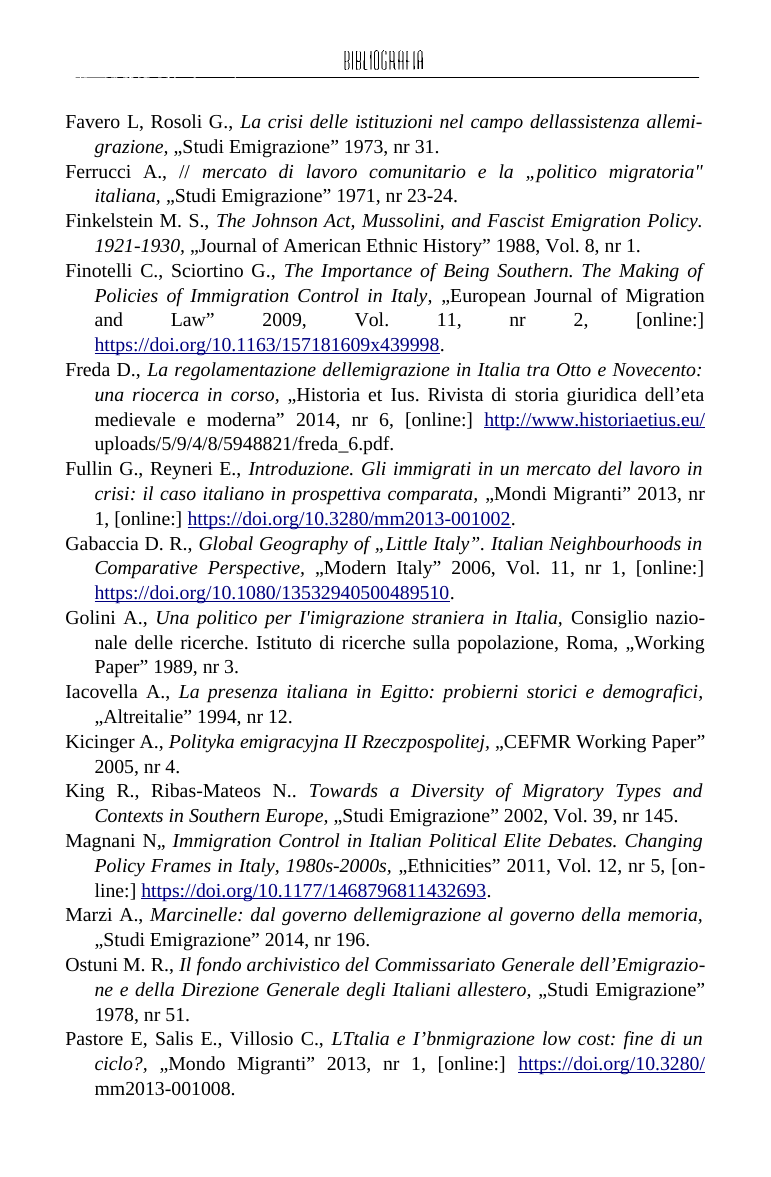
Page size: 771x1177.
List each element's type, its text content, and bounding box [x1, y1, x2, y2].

text Ferrucci A., // mercato di lavoro comunitario e la „politico migratoria" italiana, „Studi Emigrazione” 1971, nr 23-24. [65, 159, 705, 207]
picture [75, 50, 700, 78]
text Freda D., La regolamentazione dellemigrazione in Italia tra Otto e Novecento: una riocerca in corso, „Historia et Ius. Rivista di storia giuridica dell’eta medievale e moderna” 2014, nr 6, [online:] http://www.historiaetius.eu/ uploads/5/9/4/8/5948821/freda_6.pdf. [65, 358, 705, 455]
text Favero L, Rosoli G., La crisi delle istituzioni nel campo dellassistenza allemi- grazione, „Studi Emigrazione” 1973, nr 31. [65, 110, 705, 158]
text Kicinger A., Polityka emigracyjna II Rzeczpospolitej, „CEFMR Working Paper” 2005, nr 4. [65, 730, 705, 777]
text Pastore E, Salis E., Villosio C., LTtalia e I’bnmigrazione low cost: fine di un ciclo?, „Mondo Migranti” 2013, nr 1, [online:] https://doi.org/10.3280/ mm2013-001008. [65, 1027, 705, 1100]
text Finkelstein M. S., The Johnson Act, Mussolini, and Fascist Emigration Policy. 1921-1930, „Journal of American Ethnic History” 1988, Vol. 8, nr 1. [65, 209, 705, 257]
text Gabaccia D. R., Global Geography of „Little Italy”. Italian Neighbourhoods in Comparative Perspective, „Modern Italy” 2006, Vol. 11, nr 1, [online:] https://doi.org/10.1080/13532940500489510. [65, 531, 705, 604]
text Iacovella A., La presenza italiana in Egitto: probierni storici e demografici, „Altreitalie” 1994, nr 12. [65, 680, 705, 728]
text Golini A., Una politico per I'imigrazione straniera in Italia, Consiglio nazio- nale delle ricerche. Istituto di ricerche sulla popolazione, Roma, „Working Paper” 1989, nr 3. [65, 606, 705, 678]
text Ostuni M. R., Il fondo archivistico del Commissariato Generale dell’Emigrazio­ne e della Direzione Generale degli Italiani allestero, „Studi Emigrazione” 1978, nr 51. [65, 953, 705, 1025]
text Magnani N„ Immigration Control in Italian Political Elite Debates. Changing Policy Frames in Italy, 1980s-2000s, „Ethnicities” 2011, Vol. 12, nr 5, [on­line:] https://doi.org/10.1177/1468796811432693. [65, 829, 705, 901]
text Marzi A., Marcinelle: dal governo dellemigrazione al governo della memoria, „Studi Emigrazione” 2014, nr 196. [65, 903, 705, 951]
text Fullin G., Reyneri E., Introduzione. Gli immigrati in un mercato del lavoro in crisi: il caso italiano in prospettiva comparata, „Mondi Migranti” 2013, nr 1, [online:] https://doi.org/10.3280/mm2013-001002. [65, 457, 705, 529]
text Finotelli C., Sciortino G., The Importance of Being Southern. The Making of Poli­cies of Immigration Control in Italy, „European Journal of Migration and Law” 2009, Vol. 11, nr 2, [online:] https://doi.org/10.1163/157181609x439998. [65, 259, 705, 356]
text King R., Ribas-Mateos N.. Towards a Diversity of Migratory Types and Contexts in Southern Europe, „Studi Emigrazione” 2002, Vol. 39, nr 145. [65, 779, 705, 827]
